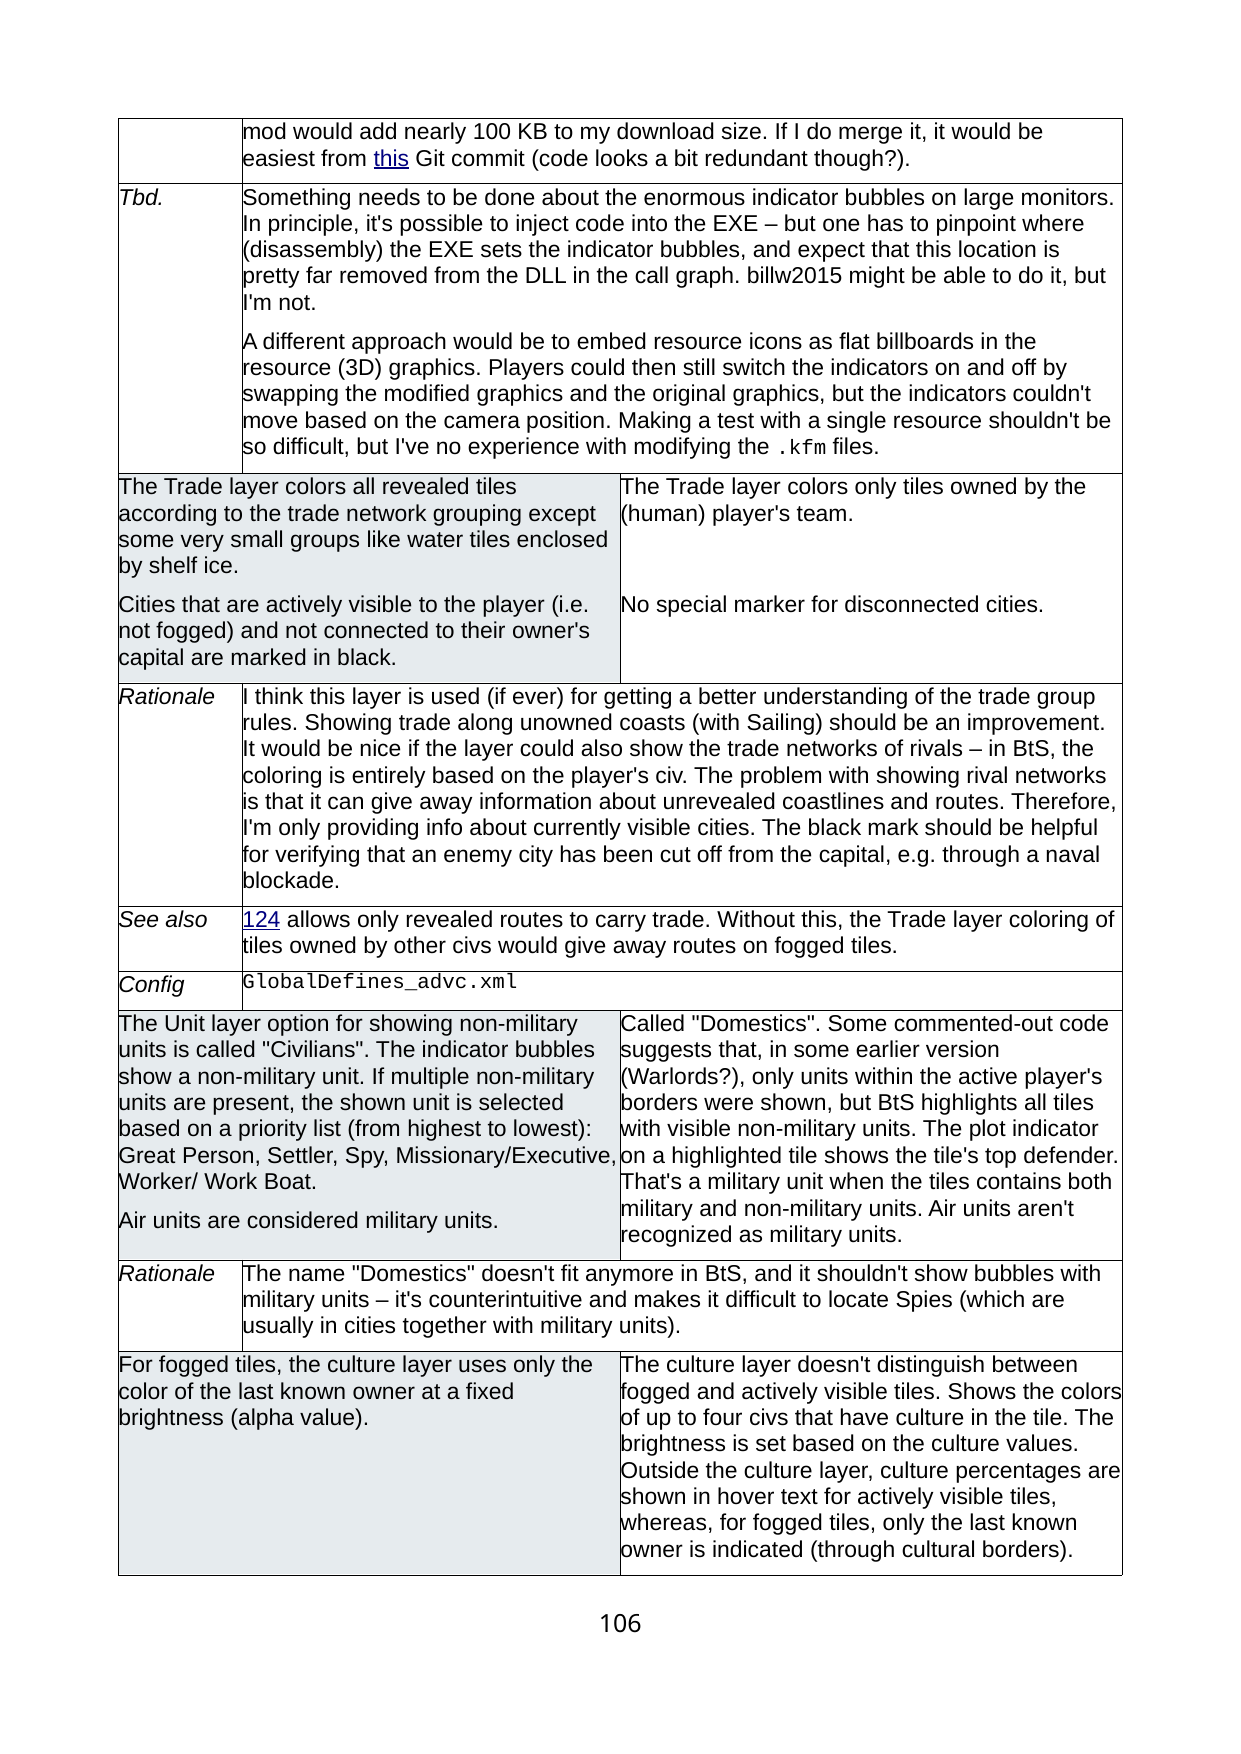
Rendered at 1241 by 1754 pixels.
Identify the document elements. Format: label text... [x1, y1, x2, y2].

table_cell Called "Domestics". Some commented-out code suggests that, in some earlier version (Warlords?), only units within the active player's borders were shown, but BtS highlights all tiles with visible non-military units. The plot indicator on a highlighted tile shows the tile's top defender. That's a military unit when the tiles contains both military and non-military units. Air units aren't recognized as military units. [621, 1011, 1122, 1259]
table_cell The culture layer doesn't distinguish between fogged and actively visible tiles. Shows the colors of up to four civs that have culture in the tile. The brightness is set based on the culture values. Outside the culture layer, culture percentages are shown in hover text for actively visible tiles, whereas, for fogged tiles, only the last known owner is indicated (through cultural borders). [621, 1352, 1122, 1574]
table_cell mod would add nearly 100 KB to my download size. If I do merge it, it would be easiest from this Git commit (code looks a bit redundant though?). [243, 119, 1122, 183]
table_cell I think this layer is used (if ever) for getting a better understanding of the trade group rules. Showing trade along unowned coasts (with Sailing) should be an improvement. It would be nice if the layer could also show the trade networks of rivals – in BtS, the coloring is entirely based on the player's civ. The problem with showing rival networks is that it can give away information about unrevealed coastlines and routes. Therefore, I'm only providing info about currently visible cities. The black mark should be helpful for verifying that an enemy city has been cut off from the capital, e.g. through a naval blockade. [243, 684, 1122, 906]
table_cell [119, 119, 242, 183]
table_cell Something needs to be done about the enormous indicator bubbles on large monitors. In principle, it's possible to inject code into the EXE – but one has to pinpoint where (disassembly) the EXE sets the indicator bubbles, and expect that this location is pretty far removed from the DLL in the call graph. billw2015 might be able to do it, but I'm not. A different approach would be to embed resource icons as flat billboards in the resource (3D) graphics. Players could then still switch the indicators on and off by swapping the modified graphics and the original graphics, but the indicators couldn't move based on the camera position. Making a test with a single resource shouldn't be so difficult, but I've no experience with modifying the .kfm files. [243, 184, 1122, 473]
table_cell Rationale [119, 1261, 242, 1351]
table_cell Rationale [119, 684, 242, 906]
table_cell The Trade layer colors all revealed tiles according to the trade network grouping except some very small groups like water tiles enclosed by shelf ice. Cities that are actively visible to the player (i.e. not fogged) and not connected to their owner's capital are marked in black. [119, 474, 620, 682]
table_cell The name "Domestics" doesn't fit anymore in BtS, and it shouldn't show bubbles with military units – it's counterintuitive and makes it difficult to locate Spies (which are usually in cities together with military units). [243, 1261, 1122, 1351]
table_cell 124 allows only revealed routes to carry trade. Without this, the Trade layer coloring of tiles owned by other civs would give away routes on fogged tiles. [243, 907, 1122, 971]
table_cell Tbd. [119, 184, 242, 473]
table_cell For fogged tiles, the culture layer uses only the color of the last known owner at a fixed brightness (alpha value). [119, 1352, 620, 1574]
table_cell GlobalDefines_advc.xml [243, 972, 1122, 1010]
table_cell The Trade layer colors only tiles owned by the (human) player's team. No special marker for disconnected cities. [621, 474, 1122, 682]
table_cell Config [119, 972, 242, 1010]
table_cell The Unit layer option for showing non-military units is called "Civilians". The indicator bubbles show a non-military unit. If multiple non-military units are present, the shown unit is selected based on a priority list (from highest to lowest): Great Person, Settler, Spy, Missionary/Executive, Worker/ Work Boat. Air units are considered military units. [119, 1011, 620, 1259]
table_cell See also [119, 907, 242, 971]
